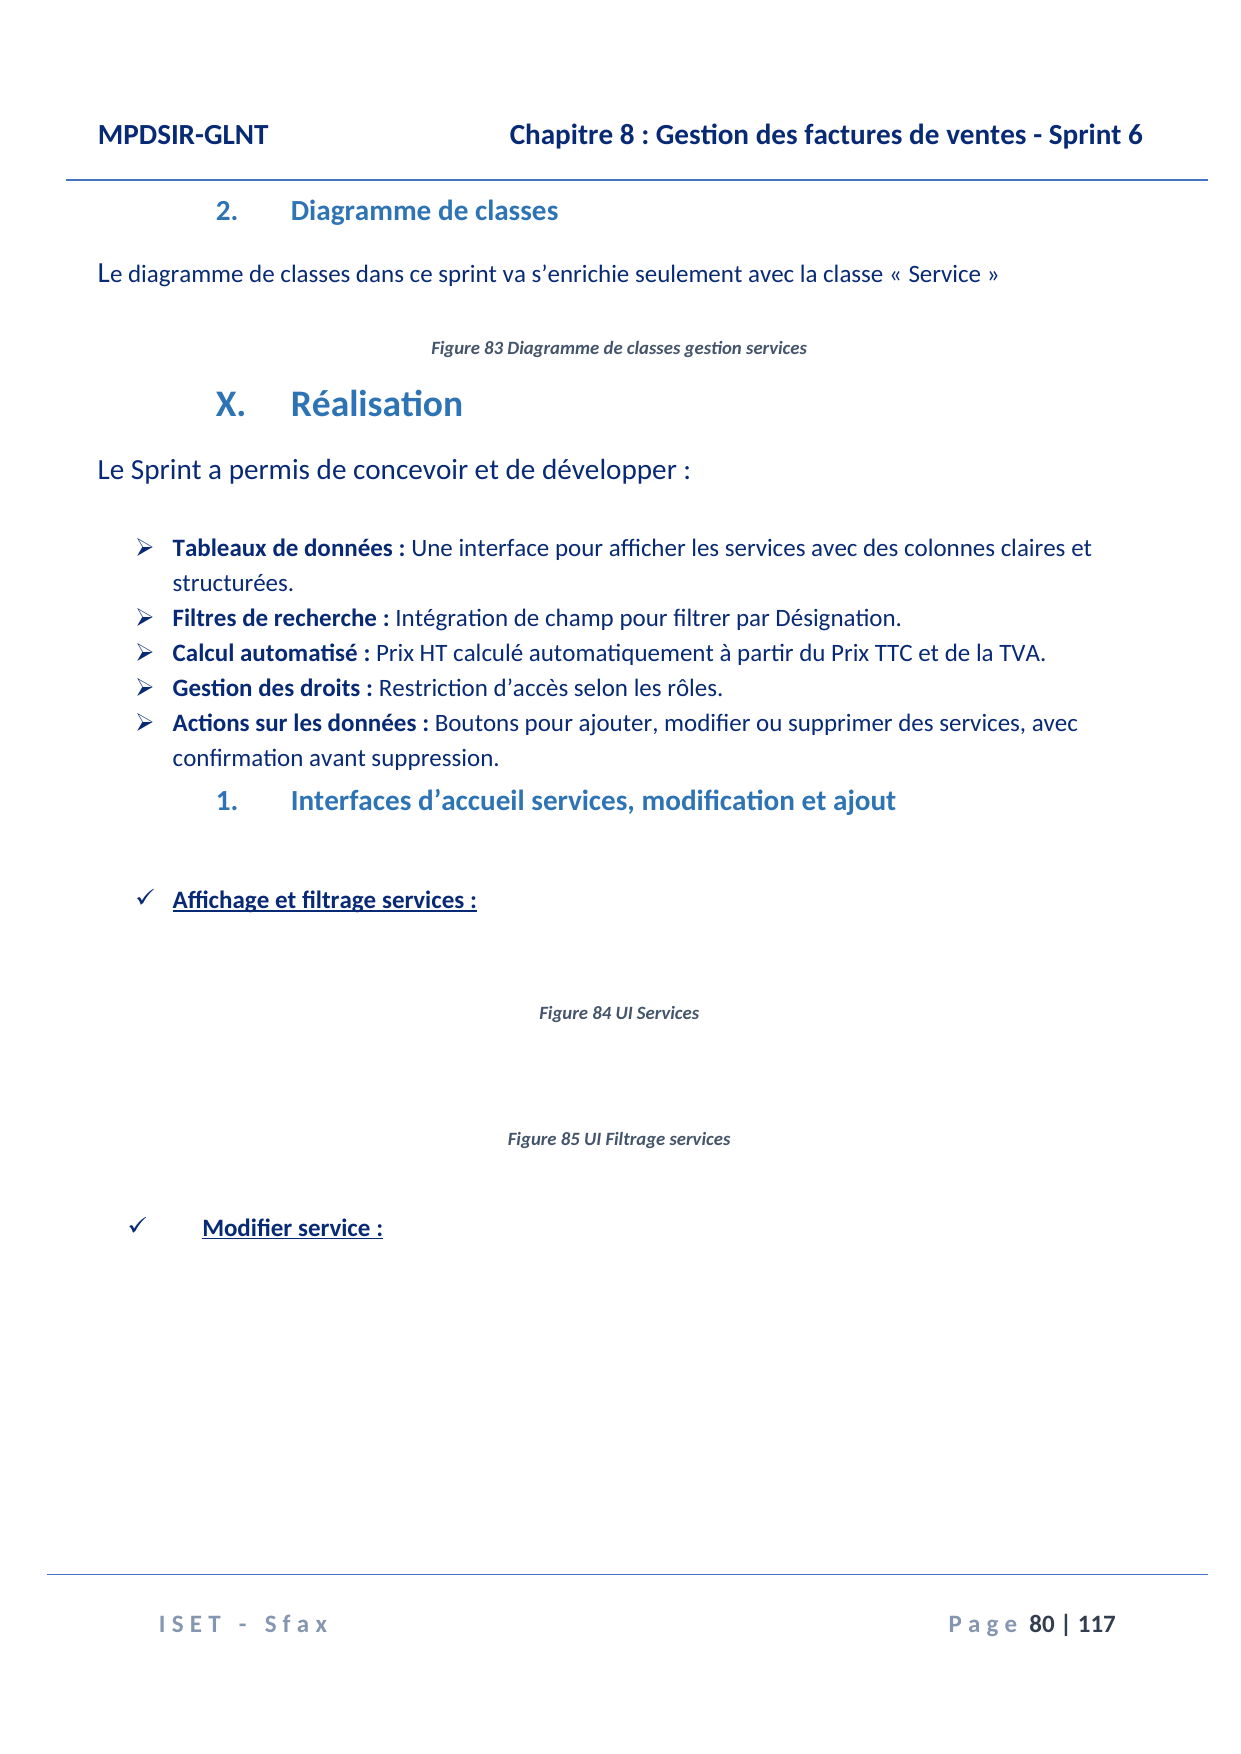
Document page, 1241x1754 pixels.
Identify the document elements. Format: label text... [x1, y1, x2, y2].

subtitle Interfaces d’accueil services, modification et ajout [216, 782, 1143, 817]
text Le Sprint a permis de concevoir et de développer : [97, 451, 1143, 486]
list Filtres de recherche : Intégration de champ pour filtrer par Désignation. [135, 603, 1143, 633]
list Actions sur les données : Boutons pour ajouter, modifier ou supprimer des services, avec confirmation avant suppression. [135, 708, 1143, 773]
list Affichage et filtrage services : [135, 884, 1143, 915]
list Modifier service : [127, 1212, 1143, 1242]
text Figure 85 UI Filtrage services [97, 1127, 1143, 1150]
text Le diagramme de classes dans ce sprint va s’enrichie seulement avec la classe « Service » [97, 254, 1143, 290]
subtitle Diagramme de classes [216, 192, 1143, 228]
text Figure 84 UI Services [97, 1001, 1143, 1024]
subtitle Réalisation [216, 380, 1143, 426]
list Tableaux de données : Une interface pour afficher les services avec des colonnes claires et structurées. [135, 533, 1143, 598]
text Figure 83 Diagramme de classes gestion services [97, 336, 1143, 359]
list Calcul automatisé : Prix HT calculé automatiquement à partir du Prix TTC et de la TVA. [135, 638, 1143, 668]
list Gestion des droits : Restriction d’accès selon les rôles. [135, 673, 1143, 703]
